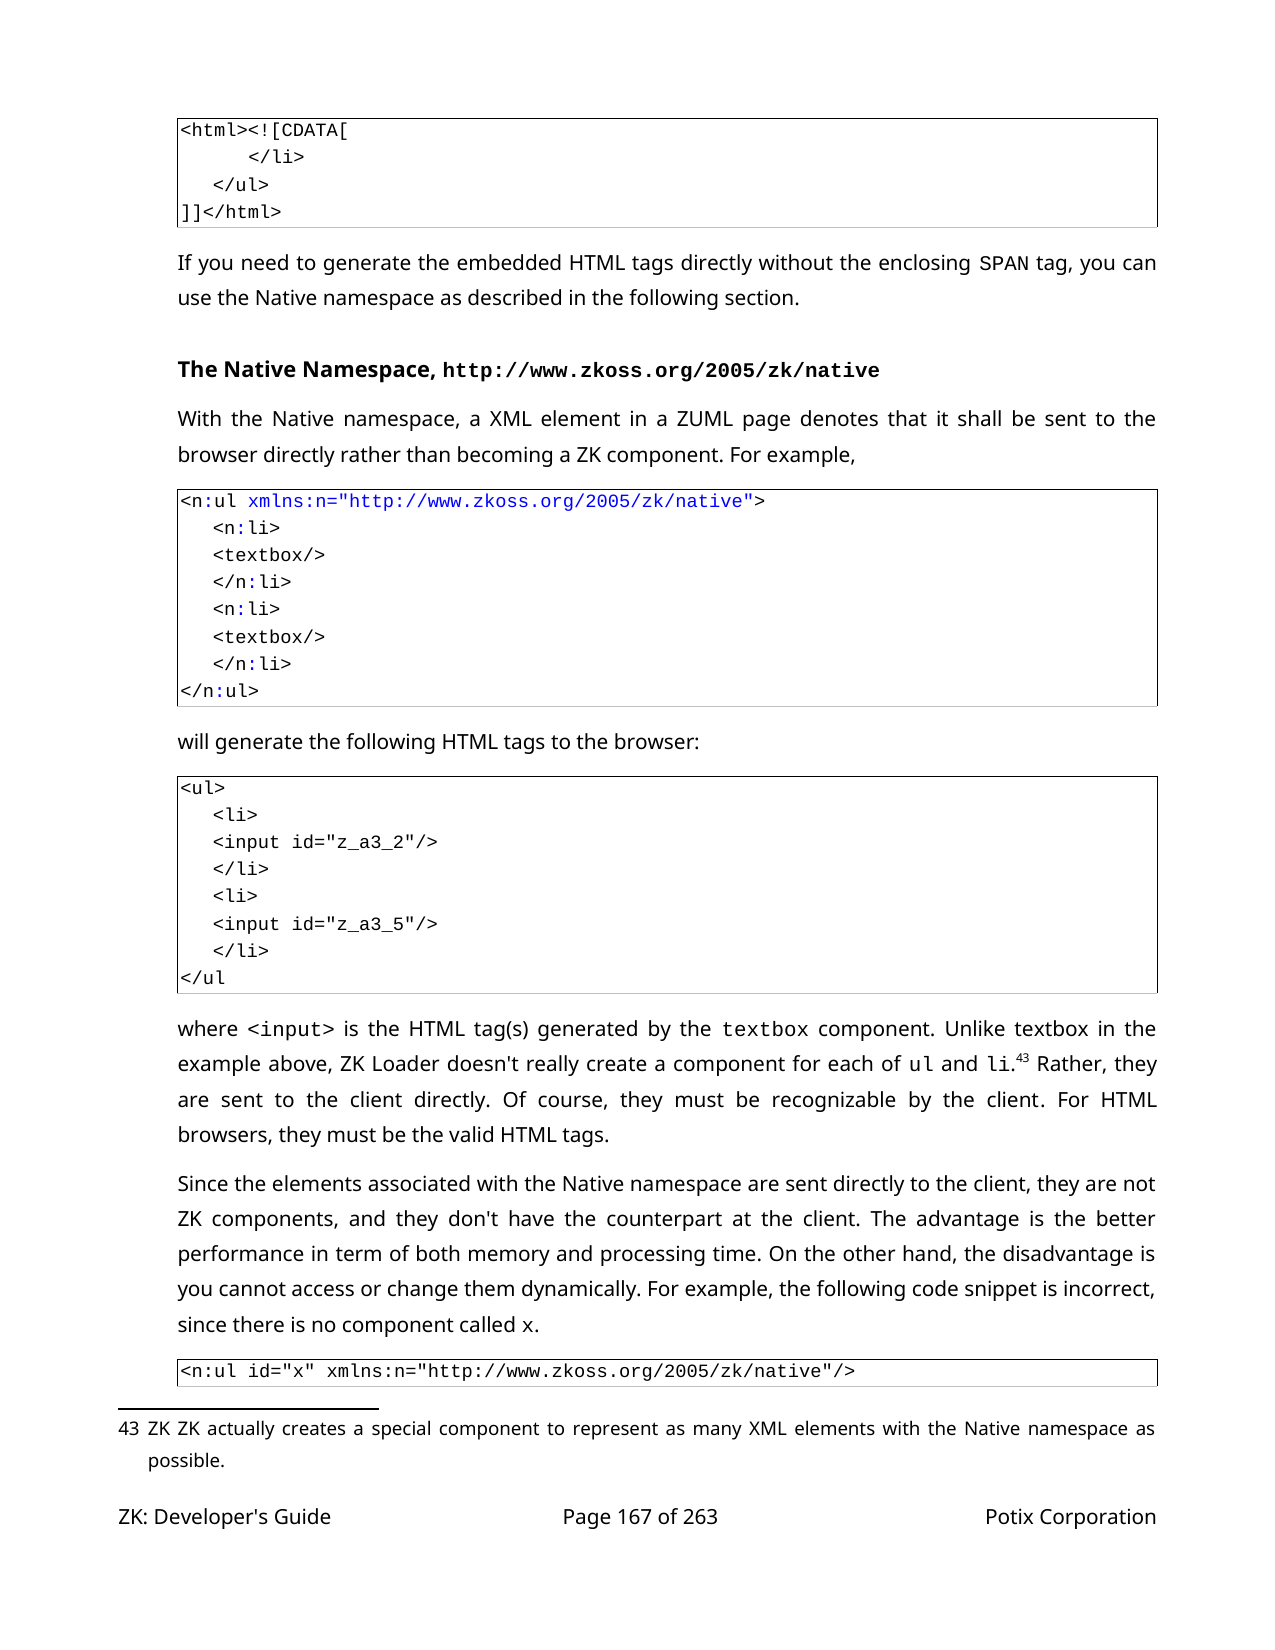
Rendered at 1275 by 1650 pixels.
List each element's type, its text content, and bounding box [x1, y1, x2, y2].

text <n:ul id="x" xmlns:n="http://www.zkoss.org/2005/zk/native"/> [178, 1360, 1157, 1386]
text ZK ZK actually creates a special component to represent as many XML elements with the Native namespace as possible. [118, 1416, 1157, 1473]
text where <input> is the HTML tag(s) generated by the textbox component. Unlike textbox in the example above, ZK Loader doesn't really create a component for each of ul and li. Rather, they are sent to the client directly. Of course, they must be recognizable by the client. For HTML browsers, they must be the valid HTML tags. [177, 1014, 1157, 1148]
text <textbox/> [178, 624, 1157, 649]
text With the Native namespace, a XML element in a ZUML page denotes that it shall be sent to the browser directly rather than becoming a ZK component. For example, [177, 404, 1157, 468]
text </li> [178, 939, 1157, 963]
text <html><![CDATA[ [178, 119, 1157, 142]
text </ul [178, 966, 1157, 993]
text </li> [178, 145, 1157, 169]
text <input id="z_a3_2"/> [178, 830, 1157, 854]
text <li> [178, 803, 1157, 827]
text <li> [178, 884, 1157, 909]
text will generate the following HTML tags to the browser: [177, 727, 1157, 755]
text </n:ul> [178, 679, 1157, 706]
text </li> [178, 857, 1157, 881]
text If you need to generate the embedded HTML tags directly without the enclosing SPAN tag, you can use the Native namespace as described in the following section. [177, 248, 1157, 311]
text <n:li> [178, 597, 1157, 622]
subtitle The Native Namespace, http://www.zkoss.org/2005/zk/native [177, 354, 1157, 384]
text </n:li> [178, 570, 1157, 594]
text <ul> [178, 777, 1157, 800]
text </ul> [178, 172, 1157, 197]
text </n:li> [178, 652, 1157, 676]
text <input id="z_a3_5"/> [178, 912, 1157, 936]
text <n:ul xmlns:n="http://www.zkoss.org/2005/zk/native"> [178, 490, 1157, 513]
text ]]</html> [178, 200, 1157, 227]
text <n:li> [178, 516, 1157, 540]
text Since the elements associated with the Native namespace are sent directly to the client, they are not ZK components, and they don't have the counterpart at the client. The advantage is the better performance in term of both memory and processing time. On the other hand, the disadvantage is you cannot access or change them dynamically. For example, the following code snippet is incorrect, since there is no component called x. [177, 1169, 1157, 1338]
text <textbox/> [178, 543, 1157, 567]
